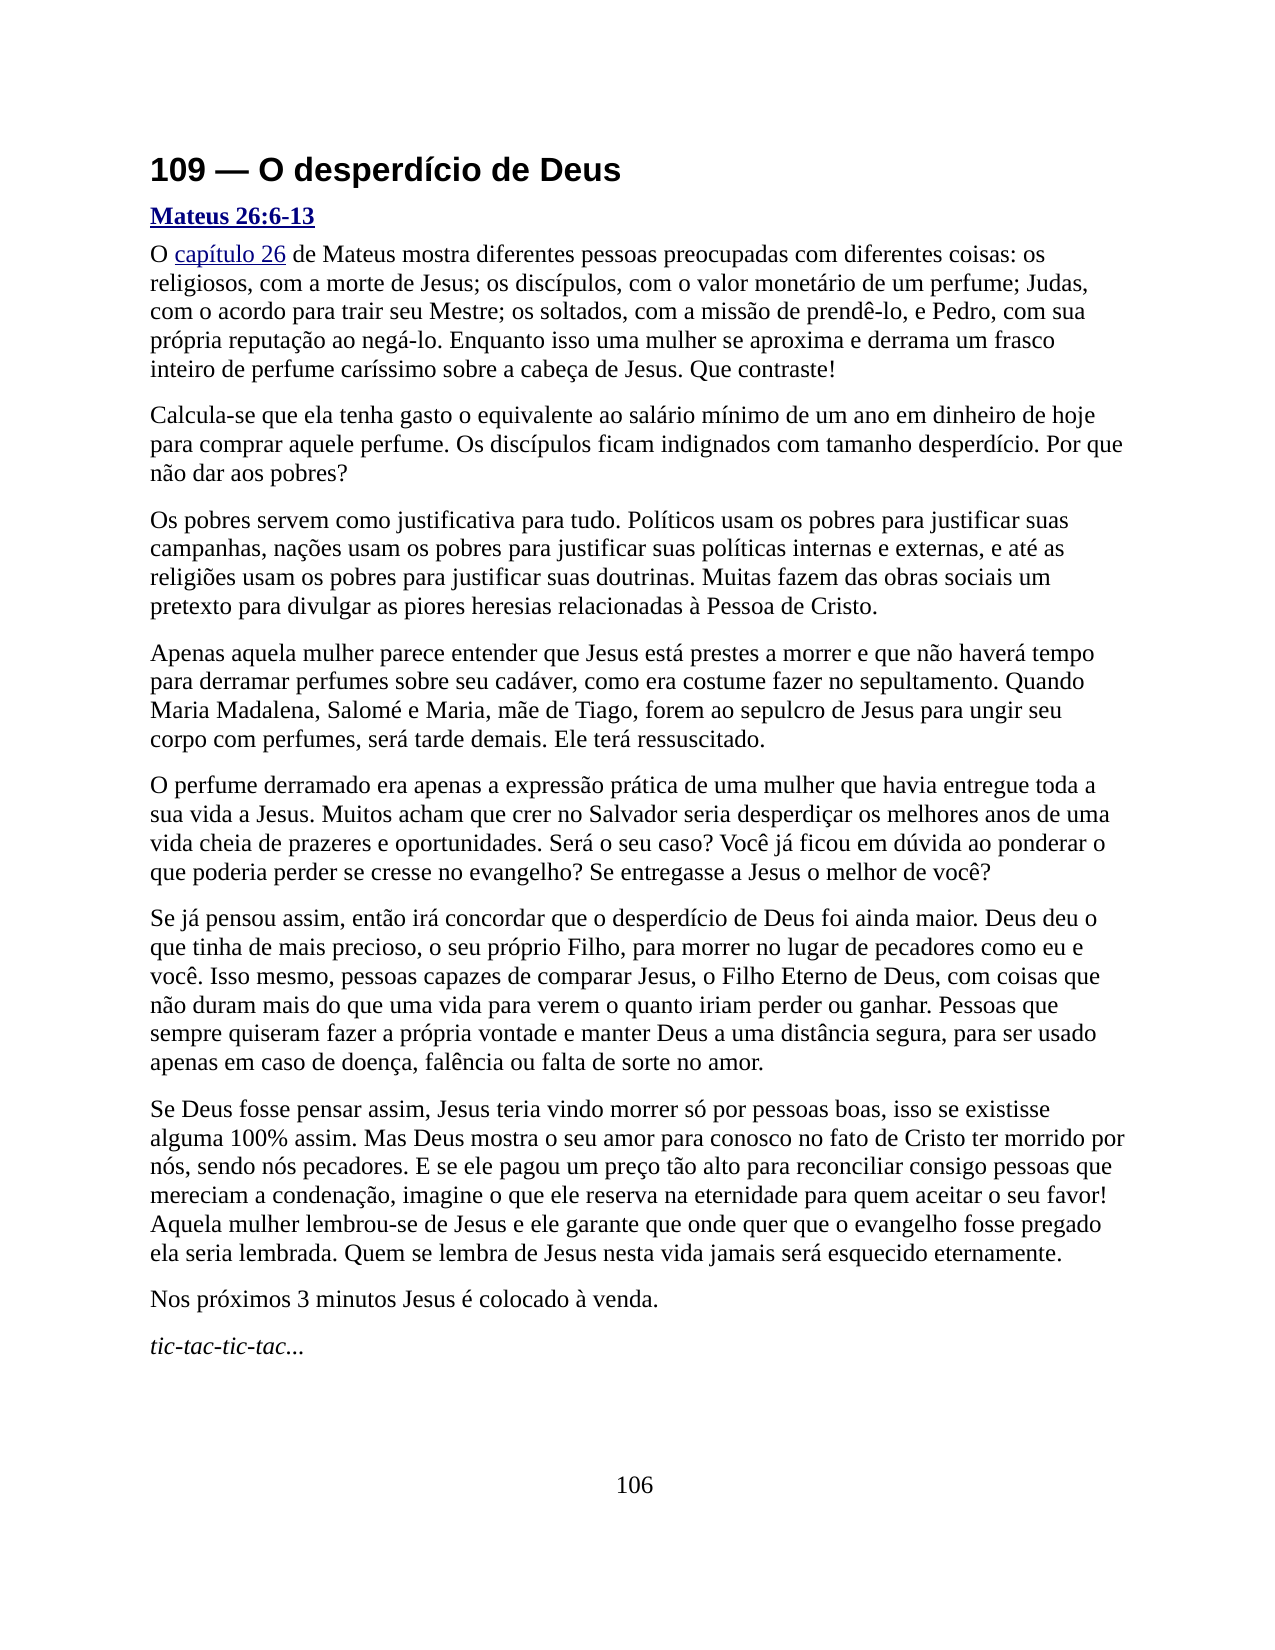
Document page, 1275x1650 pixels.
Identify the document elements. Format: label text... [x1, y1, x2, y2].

text Apenas aquela mulher parece entender que Jesus está prestes a morrer e que não haverá tempo para derramar perfumes sobre seu cadáver, como era costume fazer no sepultamento. Quando Maria Madalena, Salomé e Maria, mãe de Tiago, forem ao sepulcro de Jesus para ungir seu corpo com perfumes, será tarde demais. Ele terá ressuscitado. [150, 638, 1125, 753]
subtitle 109 — O desperdício de Deus [150, 150, 1125, 189]
text Se Deus fosse pensar assim, Jesus teria vindo morrer só por pessoas boas, isso se existisse alguma 100% assim. Mas Deus mostra o seu amor para conosco no fato de Cristo ter morrido por nós, sendo nós pecadores. E se ele pagou um preço tão alto para reconciliar consigo pessoas que mereciam a condenação, imagine o que ele reserva na eternidade para quem aceitar o seu favor! Aquela mulher lembrou-se de Jesus e ele garante que onde quer que o evangelho fosse pregado ela seria lembrada. Quem se lembra de Jesus nesta vida jamais será esquecido eternamente. [150, 1094, 1125, 1266]
text Mateus 26:6-13 [150, 201, 1125, 230]
text O perfume derramado era apenas a expressão prática de uma mulher que havia entregue toda a sua vida a Jesus. Muitos acham que crer no Salvador seria desperdiçar os melhores anos de uma vida cheia de prazeres e oportunidades. Será o seu caso? Você já ficou em dúvida ao ponderar o que poderia perder se cresse no evangelho? Se entregasse a Jesus o melhor de você? [150, 771, 1125, 886]
text O capítulo 26 de Mateus mostra diferentes pessoas preocupadas com diferentes coisas: os religiosos, com a morte de Jesus; os discípulos, com o valor monetário de um perfume; Judas, com o acordo para trair seu Mestre; os soltados, com a missão de prendê-lo, e Pedro, com sua própria reputação ao negá-lo. Enquanto isso uma mulher se aproxima e derrama um frasco inteiro de perfume caríssimo sobre a cabeça de Jesus. Que contraste! [150, 239, 1125, 383]
text tic-tac-tic-tac... [150, 1331, 1125, 1360]
text Calcula-se que ela tenha gasto o equivalente ao salário mínimo de um ano em dinheiro de hoje para comprar aquele perfume. Os discípulos ficam indignados com tamanho desperdício. Por que não dar aos pobres? [150, 401, 1125, 487]
text Os pobres servem como justificativa para tudo. Políticos usam os pobres para justificar suas campanhas, nações usam os pobres para justificar suas políticas internas e externas, e até as religiões usam os pobres para justificar suas doutrinas. Muitas fazem das obras sociais um pretexto para divulgar as piores heresias relacionadas à Pessoa de Cristo. [150, 505, 1125, 620]
text Nos próximos 3 minutos Jesus é colocado à venda. [150, 1284, 1125, 1313]
text Se já pensou assim, então irá concordar que o desperdício de Deus foi ainda maior. Deus deu o que tinha de mais precioso, o seu próprio Filho, para morrer no lugar de pecadores como eu e você. Isso mesmo, pessoas capazes de comparar Jesus, o Filho Eterno de Deus, com coisas que não duram mais do que uma vida para verem o quanto iriam perder ou ganhar. Pessoas que sempre quiseram fazer a própria vontade e manter Deus a uma distância segura, para ser usado apenas em caso de doença, falência ou falta de sorte no amor. [150, 903, 1125, 1076]
